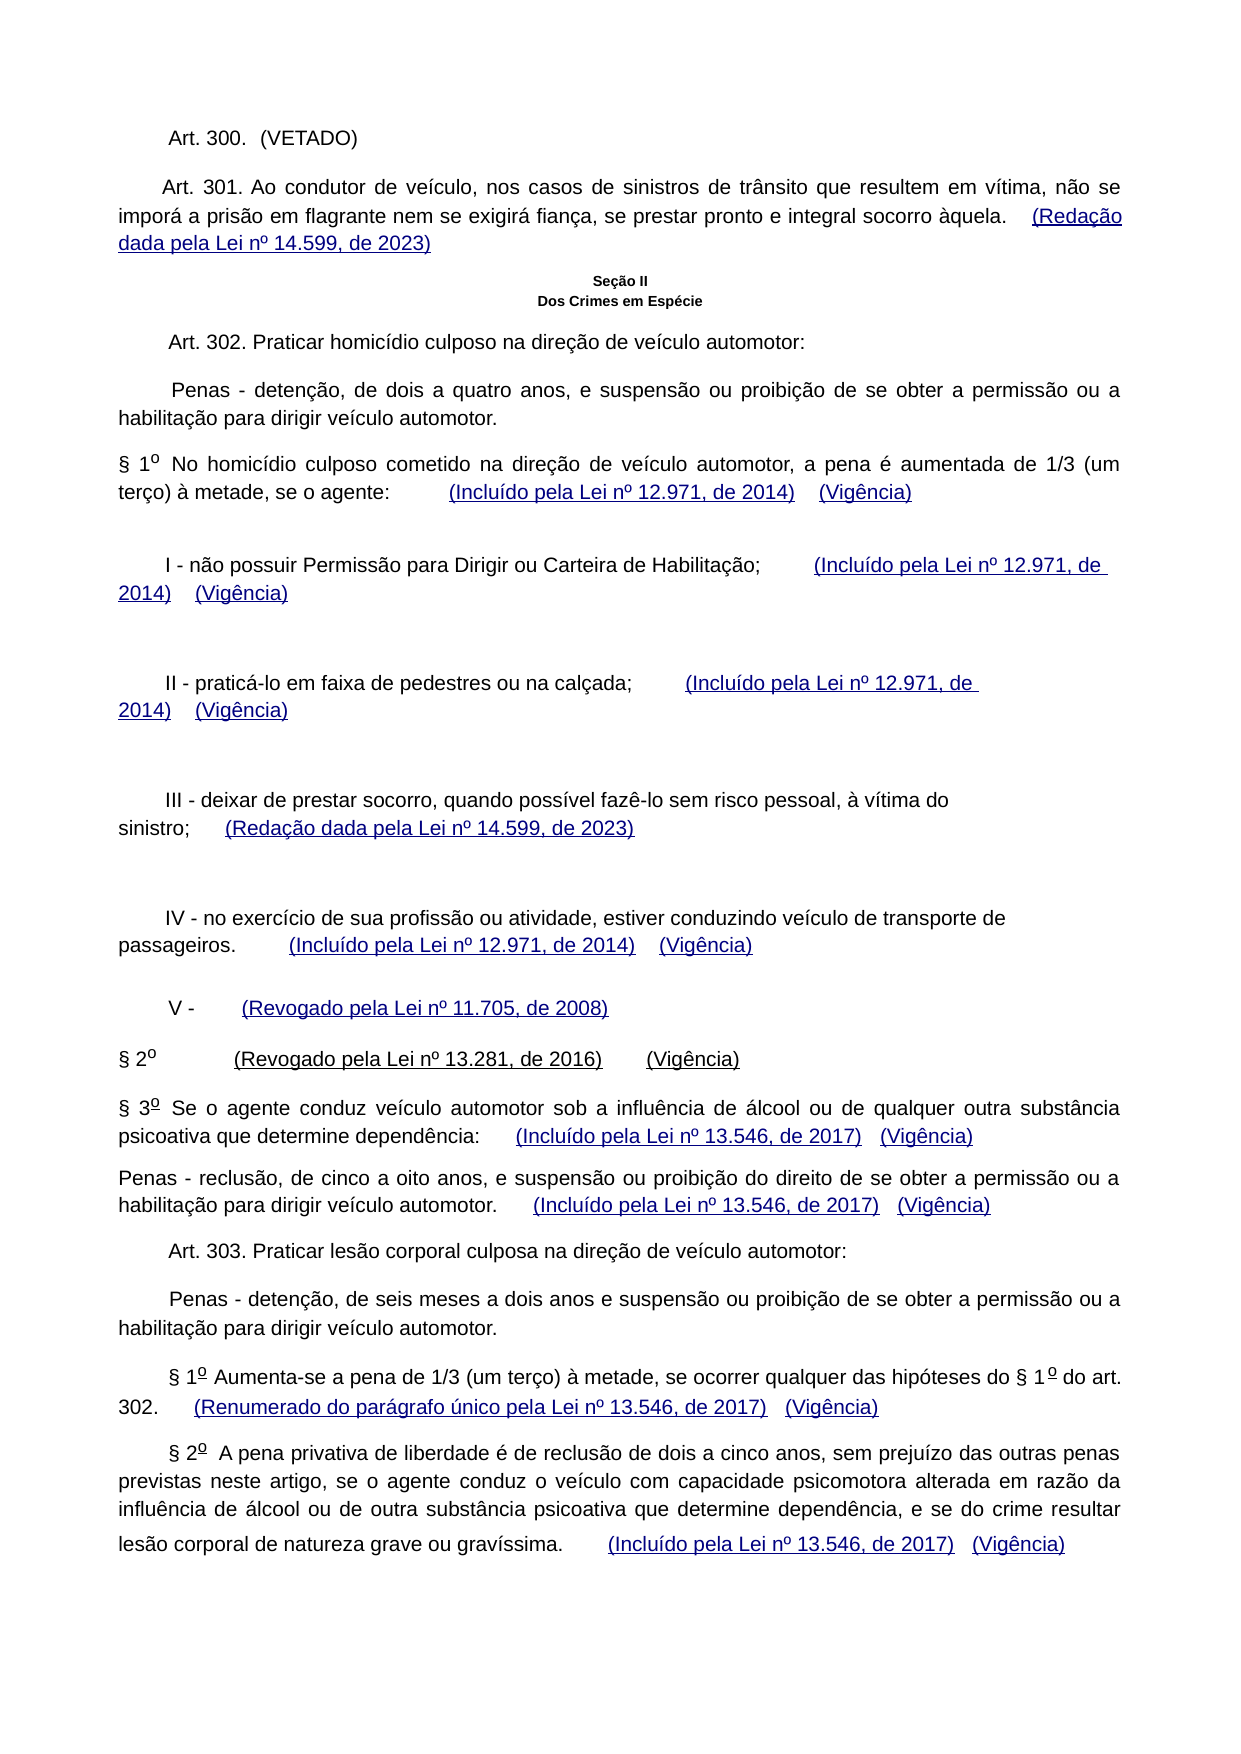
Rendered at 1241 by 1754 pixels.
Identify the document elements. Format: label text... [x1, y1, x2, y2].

text I - não possuir Permissão para Dirigir ou Carteira de Habilitação; (Incluído pela Lei nº 12.971, de 2014) (Vigência) [118, 553, 1122, 604]
text Penas - detenção, de seis meses a dois anos e suspensão ou proibição de se obter a permissão ou a habilitação para dirigir veículo automotor. [118, 1283, 1122, 1339]
text Penas - reclusão, de cinco a oito anos, e suspensão ou proibição do direito de se obter a permissão ou a habilitação para dirigir veículo automotor. (Incluído pela Lei nº 13.546, de 2017) (Vigência) [118, 1166, 1122, 1217]
text Art. 300. (VETADO) [118, 118, 1122, 152]
text Seção II Dos Crimes em Espécie [118, 273, 1122, 309]
text Art. 303. Praticar lesão corporal culposa na direção de veículo automotor: [118, 1235, 1122, 1264]
text § 1o Aumenta-se a pena de 1/3 (um terço) à metade, se ocorrer qualquer das hipóteses do § 1o do art. 302. (Renumerado do parágrafo único pela Lei nº 13.546, de 2017) (Vigência) [118, 1357, 1122, 1418]
text IV - no exercício de sua profissão ou atividade, estiver conduzindo veículo de transporte de passageiros. (Incluído pela Lei nº 12.971, de 2014) (Vigência) [118, 905, 1122, 957]
text Penas - detenção, de dois a quatro anos, e suspensão ou proibição de se obter a permissão ou a habilitação para dirigir veículo automotor. [118, 374, 1122, 430]
text Art. 302. Praticar homicídio culposo na direção de veículo automotor: [118, 326, 1122, 355]
text § 1o No homicídio culposo cometido na direção de veículo automotor, a pena é aumentada de 1/3 (um terço) à metade, se o agente: (Incluído pela Lei nº 12.971, de 2014) (Vigência) [118, 448, 1122, 503]
text § 2o (Revogado pela Lei nº 13.281, de 2016) (Vigência) [118, 1039, 1122, 1073]
text Art. 301. Ao condutor de veículo, nos casos de sinistros de trânsito que resultem em vítima, não se imporá a prisão em flagrante nem se exigirá fiança, se prestar pronto e integral socorro àquela. (Redação dada pela Lei nº 14.599, de 2023) [118, 171, 1122, 255]
text V - (Revogado pela Lei nº 11.705, de 2008) [118, 992, 1122, 1020]
text § 3o Se o agente conduz veículo automotor sob a influência de álcool ou de qualquer outra substância psicoativa que determine dependência: (Incluído pela Lei nº 13.546, de 2017) (Vigência) [118, 1092, 1122, 1148]
text II - praticá-lo em faixa de pedestres ou na calçada; (Incluído pela Lei nº 12.971, de 2014) (Vigência) [118, 670, 1122, 722]
text III - deixar de prestar socorro, quando possível fazê-lo sem risco pessoal, à vítima do sinistro; (Redação dada pela Lei nº 14.599, de 2023) [118, 788, 1122, 839]
text § 2o A pena privativa de liberdade é de reclusão de dois a cinco anos, sem prejuízo das outras penas previstas neste artigo, se o agente conduz o veículo com capacidade psicomotora alterada em razão da influência de álcool ou de outra substância psicoativa que determine dependência, e se do crime resultar lesão corporal de natureza grave ou gravíssima. (Incluído pela Lei nº 13.546, de 2017) (Vigência) [118, 1437, 1122, 1557]
